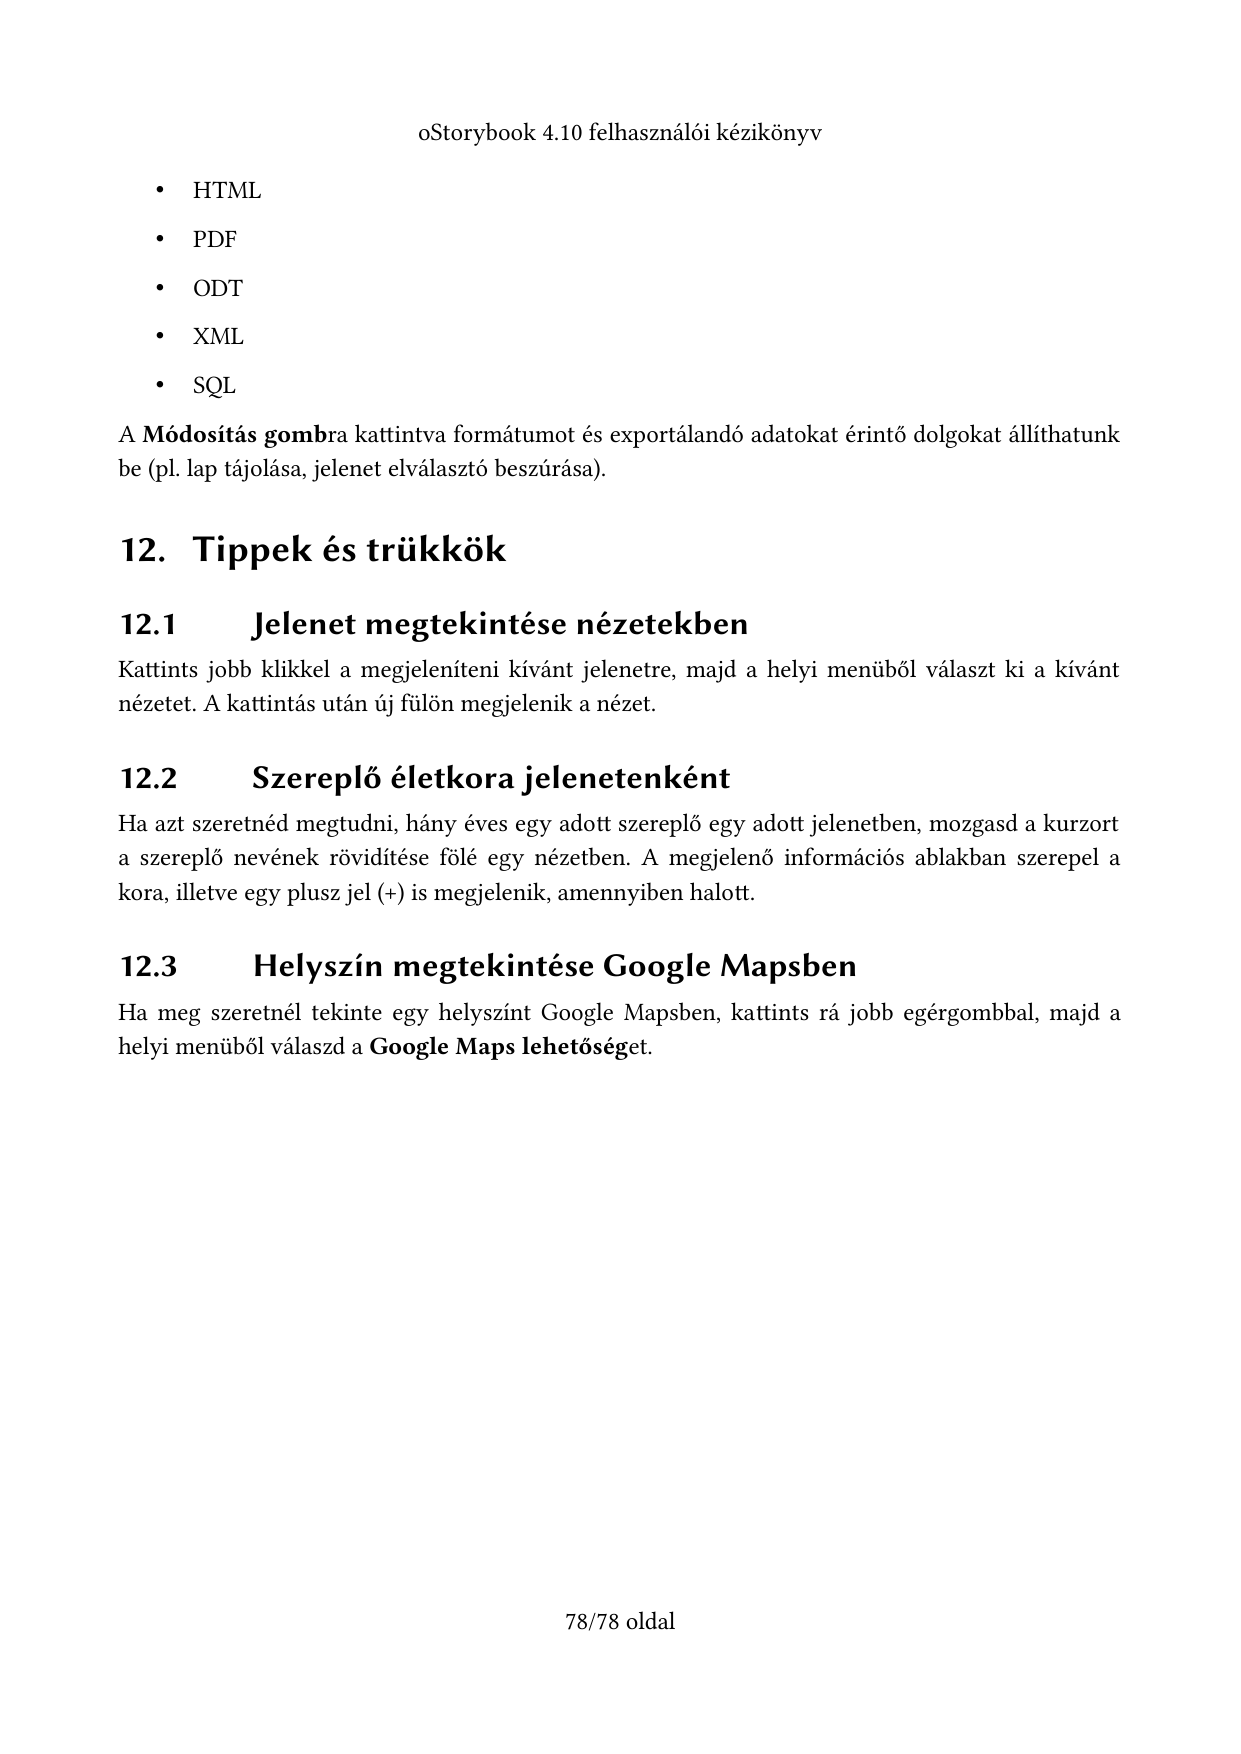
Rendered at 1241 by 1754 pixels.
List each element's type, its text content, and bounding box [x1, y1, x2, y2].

subtitle Tippek és trükkök [118, 528, 1122, 571]
text Kattints jobb klikkel a megjeleníteni kívánt jelenetre, majd a helyi menüből választ ki a kívánt nézetet. A kattintás után új fülön megjelenik a nézet. [118, 655, 1122, 718]
subtitle Szereplő életkora jelenetenként [118, 759, 1122, 797]
list HTML [156, 176, 1122, 205]
subtitle Helyszín megtekintése Google Mapsben [118, 947, 1122, 985]
list PDF [156, 225, 1122, 253]
subtitle Jelenet megtekintése nézetekben [118, 604, 1122, 642]
text Ha azt szeretnéd megtudni, hány éves egy adott szereplő egy adott jelenetben, mozgasd a kurzort a szereplő nevének rövidítése fölé egy nézetben. A megjelenő információs ablakban szerepel a kora, illetve egy plusz jel (+) is megjelenik, amennyiben halott. [118, 809, 1122, 906]
list SQL [156, 371, 1122, 400]
text Ha meg szeretnél tekinte egy helyszínt Google Mapsben, kattints rá jobb egérgombbal, majd a helyi menüből válaszd a Google Maps lehetőséget. [118, 998, 1122, 1060]
text A Módosítás gombra kattintva formátumot és exportálandó adatokat érintő dolgokat állíthatunk be (pl. lap tájolása, jelenet elválasztó beszúrása). [118, 420, 1122, 483]
list XML [156, 322, 1122, 351]
list ODT [156, 274, 1122, 302]
